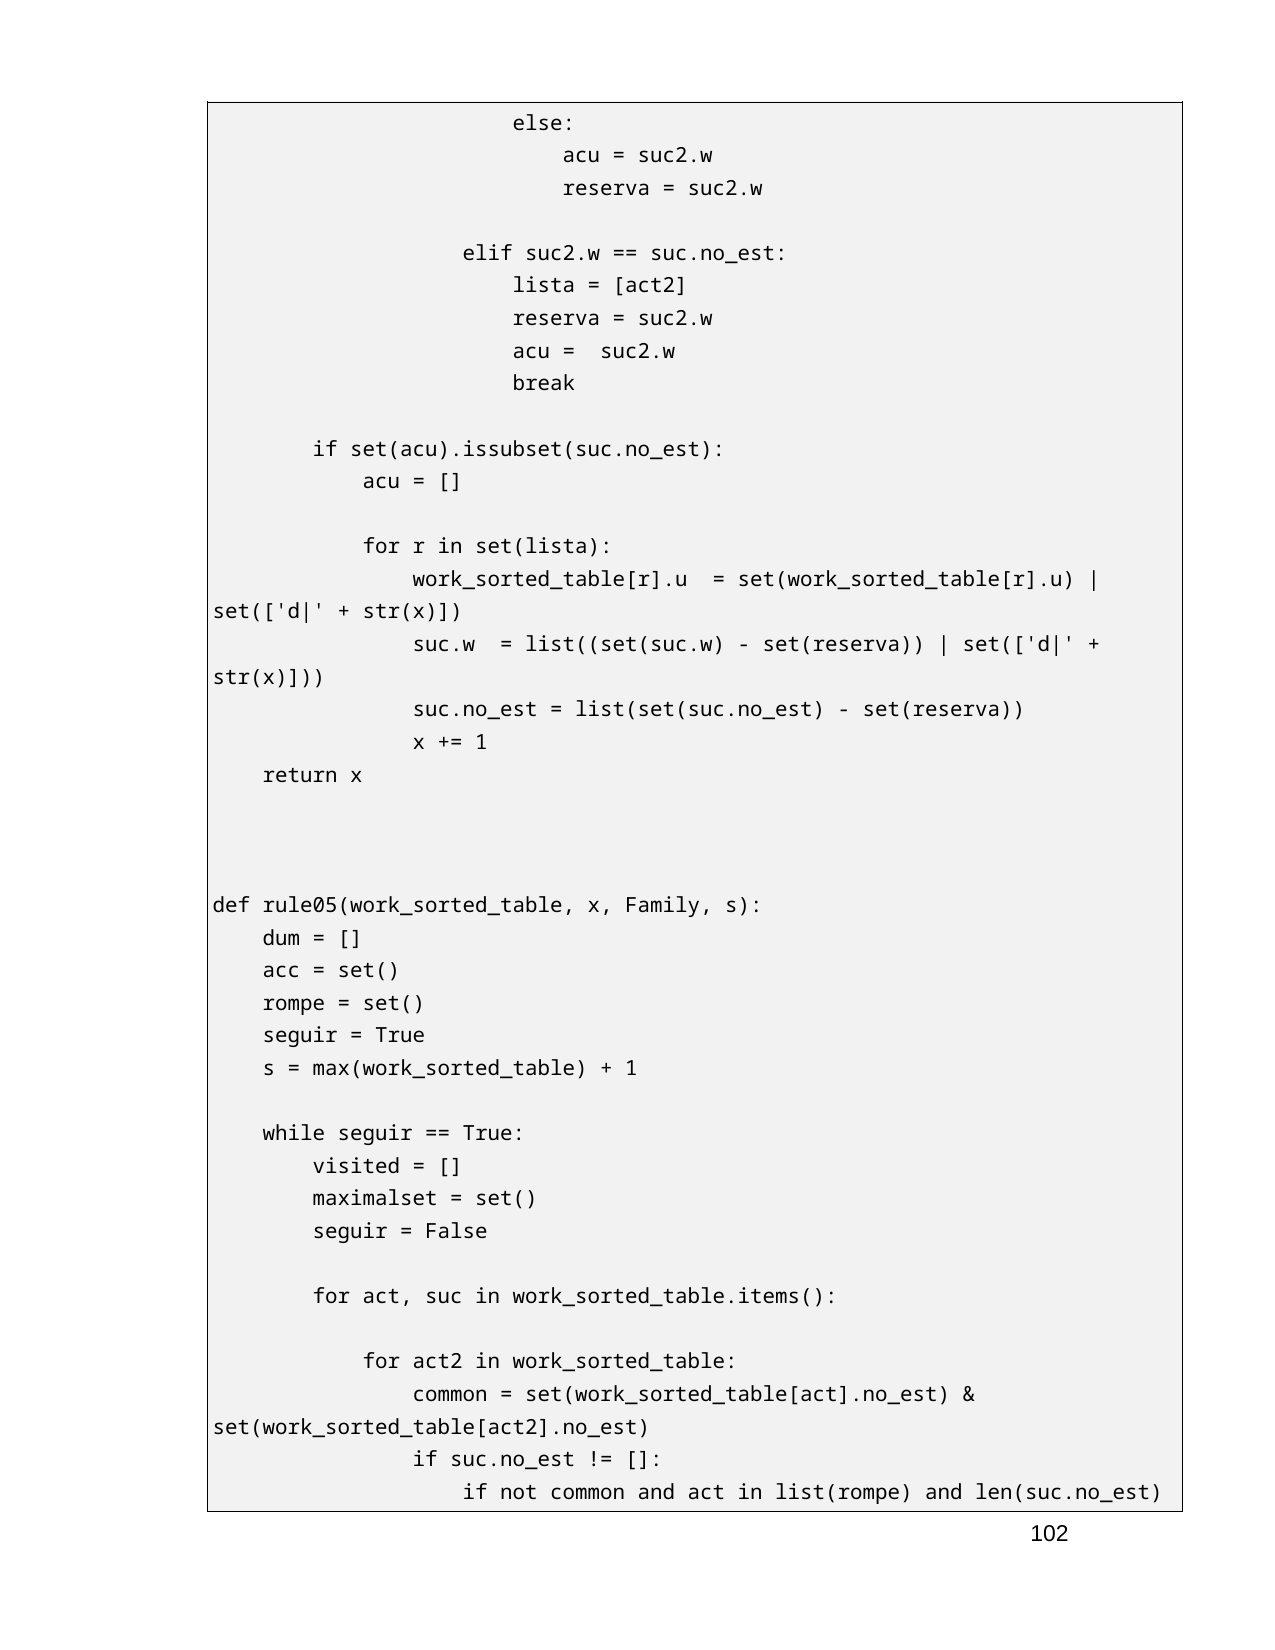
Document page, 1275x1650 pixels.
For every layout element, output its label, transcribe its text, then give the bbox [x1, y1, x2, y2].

table_header else: acu = suc2.w reserva = suc2.w elif suc2.w == suc.no_est: lista = [act2] reserva = suc2.w acu = suc2.w break if set(acu).issubset(suc.no_est): acu = [] for r in set(lista): work_sorted_table[r].u = set(work_sorted_table[r].u) | set(['d|' + str(x)]) suc.w = list((set(suc.w) - set(reserva)) | set(['d|' + str(x)])) suc.no_est = list(set(suc.no_est) - set(reserva)) x += 1 return x def rule05(work_sorted_table, x, Family, s): dum = [] acc = set() rompe = set() seguir = True s = max(work_sorted_table) + 1 while seguir == True: visited = [] maximalset = set() seguir = False for act, suc in work_sorted_table.items(): for act2 in work_sorted_table: common = set(work_sorted_table[act].no_est) & set(work_sorted_table[act2].no_est) if suc.no_est != []: if not common and act in list(rompe) and len(suc.no_est) [208, 103, 1182, 1511]
